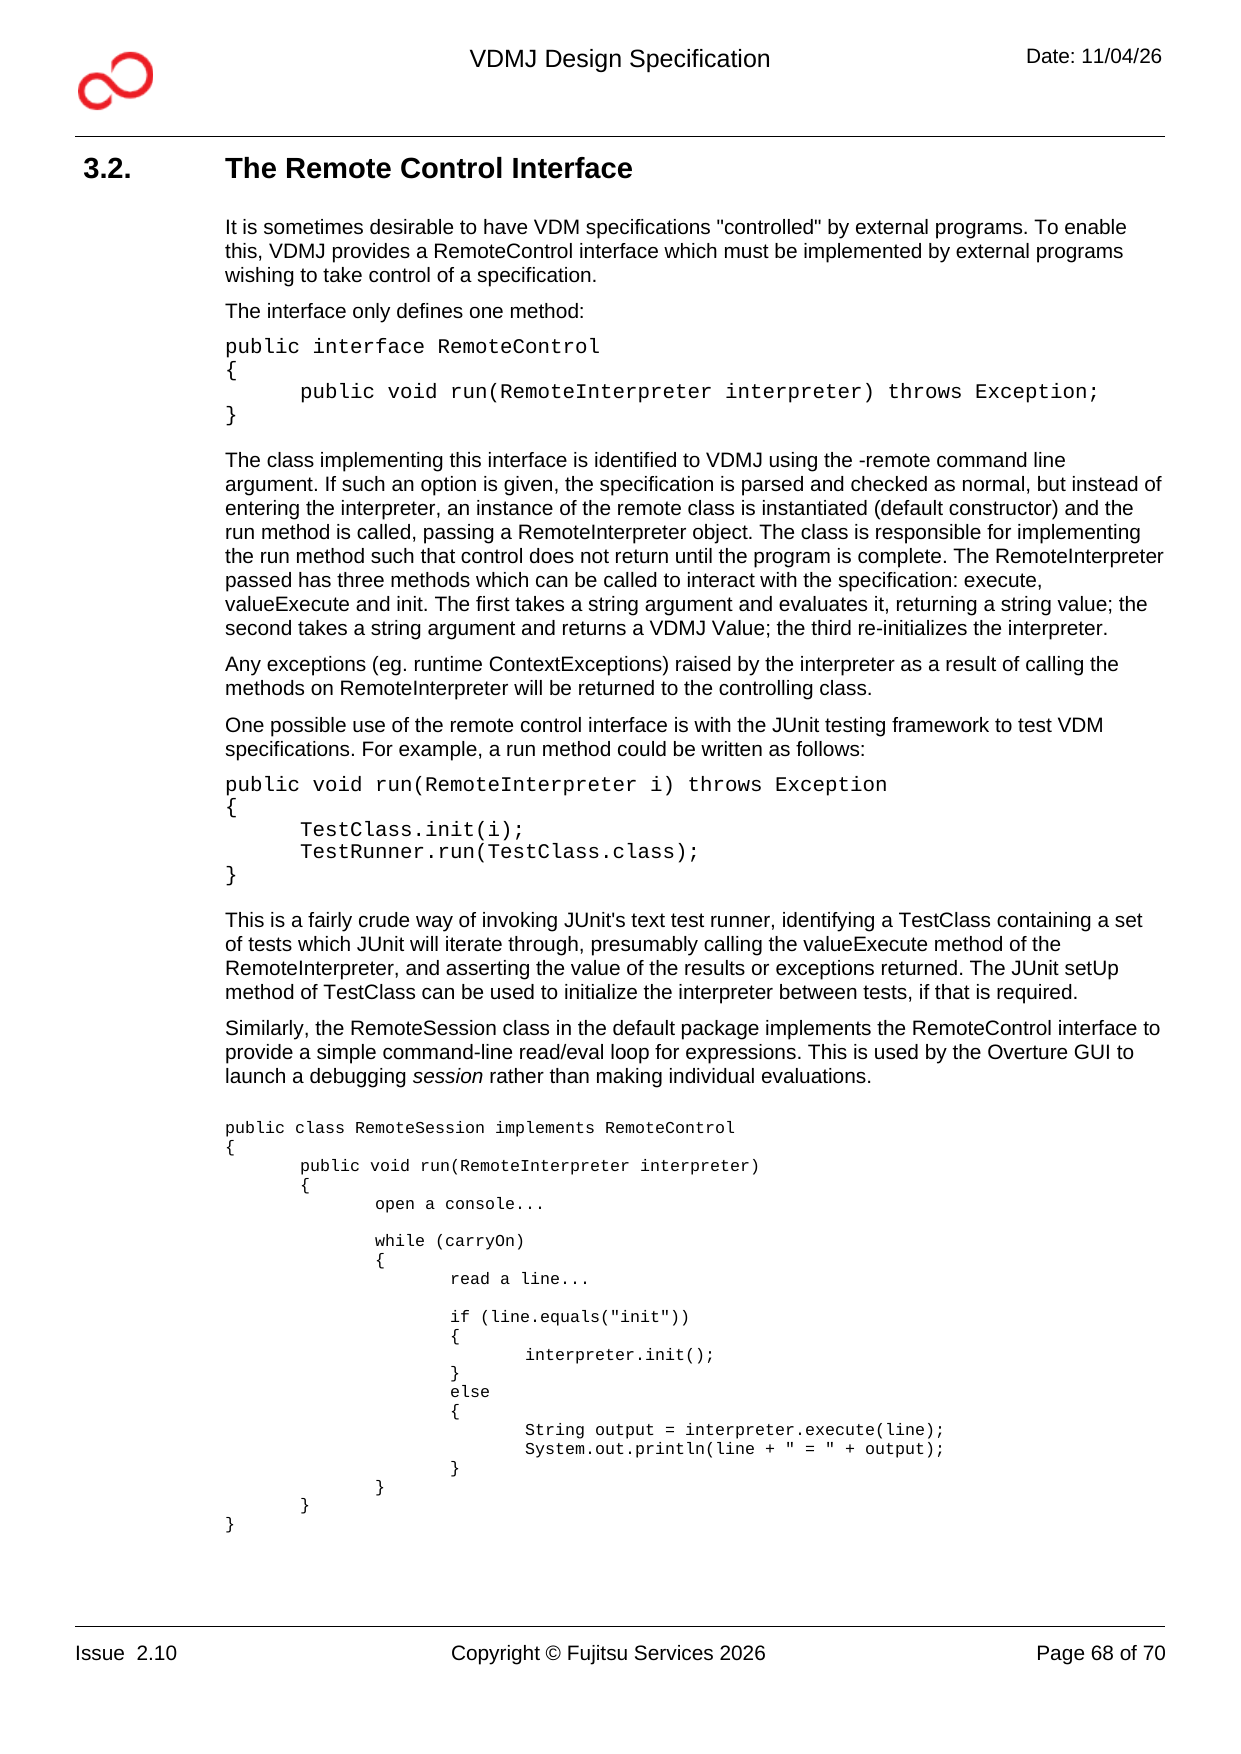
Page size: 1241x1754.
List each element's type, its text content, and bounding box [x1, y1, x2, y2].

text } [225, 1478, 1165, 1497]
text read a line... [225, 1271, 1165, 1289]
text { [225, 1176, 1165, 1195]
subtitle The Remote Control Interface [75, 152, 1165, 185]
text } [225, 1365, 1165, 1384]
text { [225, 1139, 1165, 1158]
text public class RemoteSession implements RemoteControl [225, 1120, 1165, 1139]
text Any exceptions (eg. runtime ContextExceptions) raised by the interpreter as a result of calling the methods on RemoteInterpreter will be returned to the controlling class. [225, 652, 1165, 700]
text } [225, 1497, 1165, 1516]
picture [78, 44, 153, 120]
text if (line.equals("init")) [225, 1308, 1165, 1327]
text TestClass.init(i); [225, 818, 1165, 841]
text interpreter.init(); [225, 1346, 1165, 1365]
text { [225, 358, 1165, 381]
text while (carryOn) [225, 1233, 1165, 1252]
text This is a fairly crude way of invoking JUnit's text test runner, identifying a TestClass containing a set of tests which JUnit will iterate through, presumably calling the valueExecute method of the RemoteInterpreter, and asserting the value of the results or exceptions returned. The JUnit setUp method of TestClass can be used to initialize the interpreter between tests, if that is required. [225, 908, 1165, 1004]
text } [225, 1459, 1165, 1478]
text } [225, 863, 1165, 886]
text } [225, 1516, 1165, 1535]
text open a console... [225, 1195, 1165, 1214]
text System.out.println(line + " = " + output); [225, 1440, 1165, 1459]
text One possible use of the remote control interface is with the JUnit testing framework to test VDM specifications. For example, a run method could be written as follows: [225, 713, 1165, 761]
text TestRunner.run(TestClass.class); [225, 841, 1165, 863]
text { [225, 1252, 1165, 1271]
text The interface only defines one method: [225, 299, 1165, 323]
text Similarly, the RemoteSession class in the default package implements the RemoteControl interface to provide a simple command-line read/eval loop for expressions. This is used by the Overture GUI to launch a debugging session rather than making individual evaluations. [225, 1017, 1165, 1088]
text { [225, 796, 1165, 818]
text { [225, 1327, 1165, 1346]
text The class implementing this interface is identified to VDMJ using the -remote command line argument. If such an option is given, the specification is parsed and checked as normal, but instead of entering the interpreter, an instance of the remote class is instantiated (default constructor) and the run method is called, passing a RemoteInterpreter object. The class is responsible for implementing the run method such that control does not return until the program is complete. The RemoteInterpreter passed has three methods which can be called to interact with the specification: execute, valueExecute and init. The first takes a string argument and evaluates it, returning a string value; the second takes a string argument and returns a VDMJ Value; the third re-initializes the interpreter. [225, 448, 1165, 640]
text { [225, 1403, 1165, 1422]
text public interface RemoteControl [225, 336, 1165, 358]
text It is sometimes desirable to have VDM specifications "controlled" by external programs. To enable this, VDMJ provides a RemoteControl interface which must be implemented by external programs wishing to take control of a specification. [225, 215, 1165, 287]
text String output = interpreter.execute(line); [225, 1422, 1165, 1440]
text public void run(RemoteInterpreter interpreter) [225, 1158, 1165, 1176]
text public void run(RemoteInterpreter interpreter) throws Exception; [225, 381, 1165, 403]
text else [225, 1384, 1165, 1403]
text } [225, 403, 1165, 426]
text public void run(RemoteInterpreter i) throws Exception [225, 773, 1165, 796]
